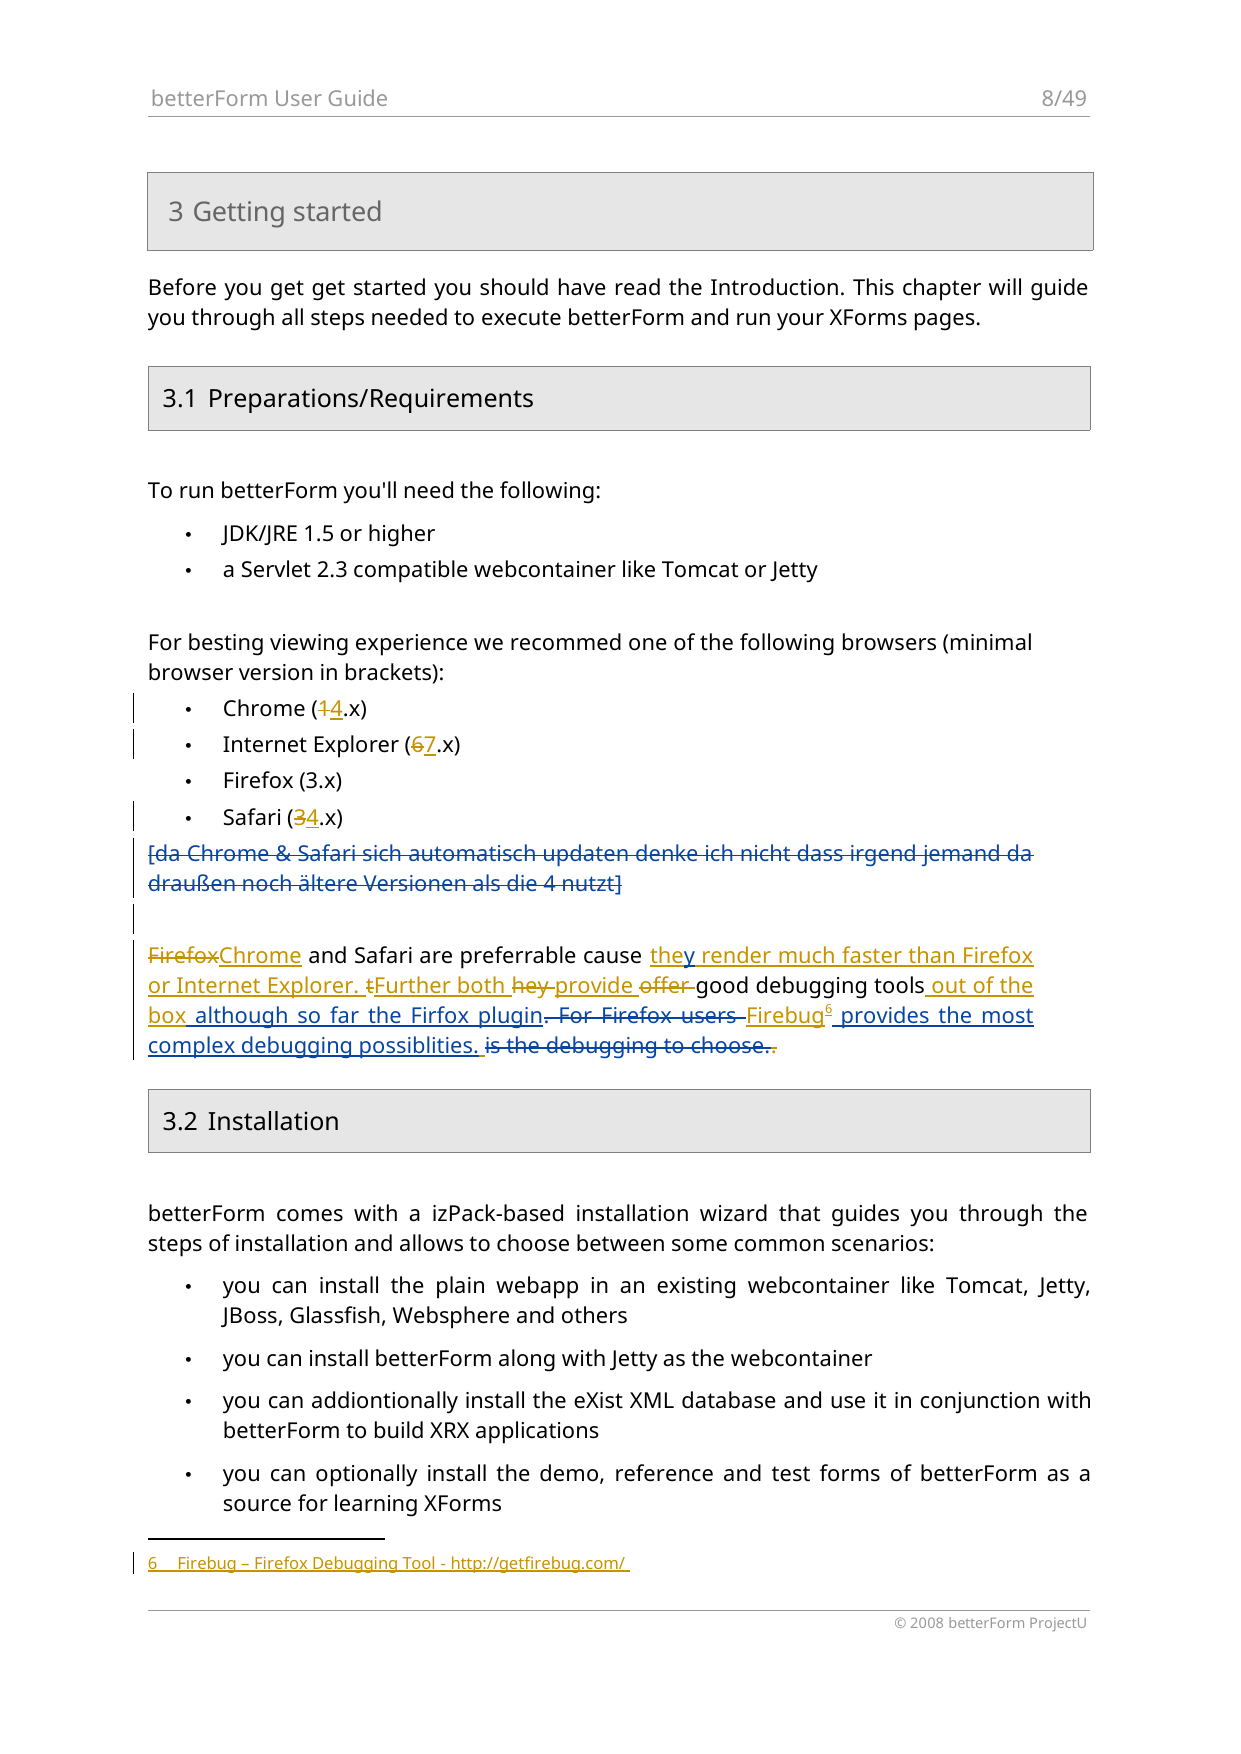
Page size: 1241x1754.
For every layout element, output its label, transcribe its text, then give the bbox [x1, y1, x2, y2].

subtitle Installation [149, 1090, 1090, 1152]
subtitle Preparations/Requirements [149, 367, 1090, 430]
list you can install betterForm along with Jetty as the webcontainer [185, 1343, 1093, 1373]
list Safari (4.x) [185, 801, 1034, 831]
subtitle Getting started [148, 173, 1093, 250]
list you can optionally install the demo, reference and test forms of betterForm as a source for learning XForms [185, 1458, 1093, 1518]
text To run betterForm you'll need the following: [148, 475, 1090, 505]
list JDK/JRE 1.5 or higher [185, 518, 1034, 548]
list Internet Explorer (7.x) [185, 729, 1034, 759]
list you can addiontionally install the eXist XML database and use it in conjunction with betterForm to build XRX applications [185, 1385, 1093, 1445]
text Chrome and Safari are preferrable cause they render much faster than Firefox or Internet Explorer. Further both provide good debugging tools out of the box although so far the Firfox pluginFirebug provides the most complex debugging possiblities. [148, 940, 1034, 1060]
list Firefox (3.x) [185, 765, 1034, 795]
list a Servlet 2.3 compatible webcontainer like Tomcat or Jetty [185, 554, 1034, 584]
text For besting viewing experience we recommed one of the following browsers (minimal browser version in brackets): [148, 626, 1034, 686]
text betterForm comes with a izPack-based installation wizard that guides you through the steps of installation and allows to choose between some common scenarios: [148, 1198, 1090, 1258]
list Chrome (4.x) [185, 693, 1034, 723]
text Before you get get started you should have read the Introduction. This chapter will guide you through all steps needed to execute betterForm and run your XForms pages. [148, 271, 1090, 331]
text Firebug – Firefox Debugging Tool - http://getfirebug.com/ [148, 1552, 1093, 1574]
list you can install the plain webapp in an existing webcontainer like Tomcat, Jetty, JBoss, Glassfish, Websphere and others [185, 1270, 1093, 1330]
